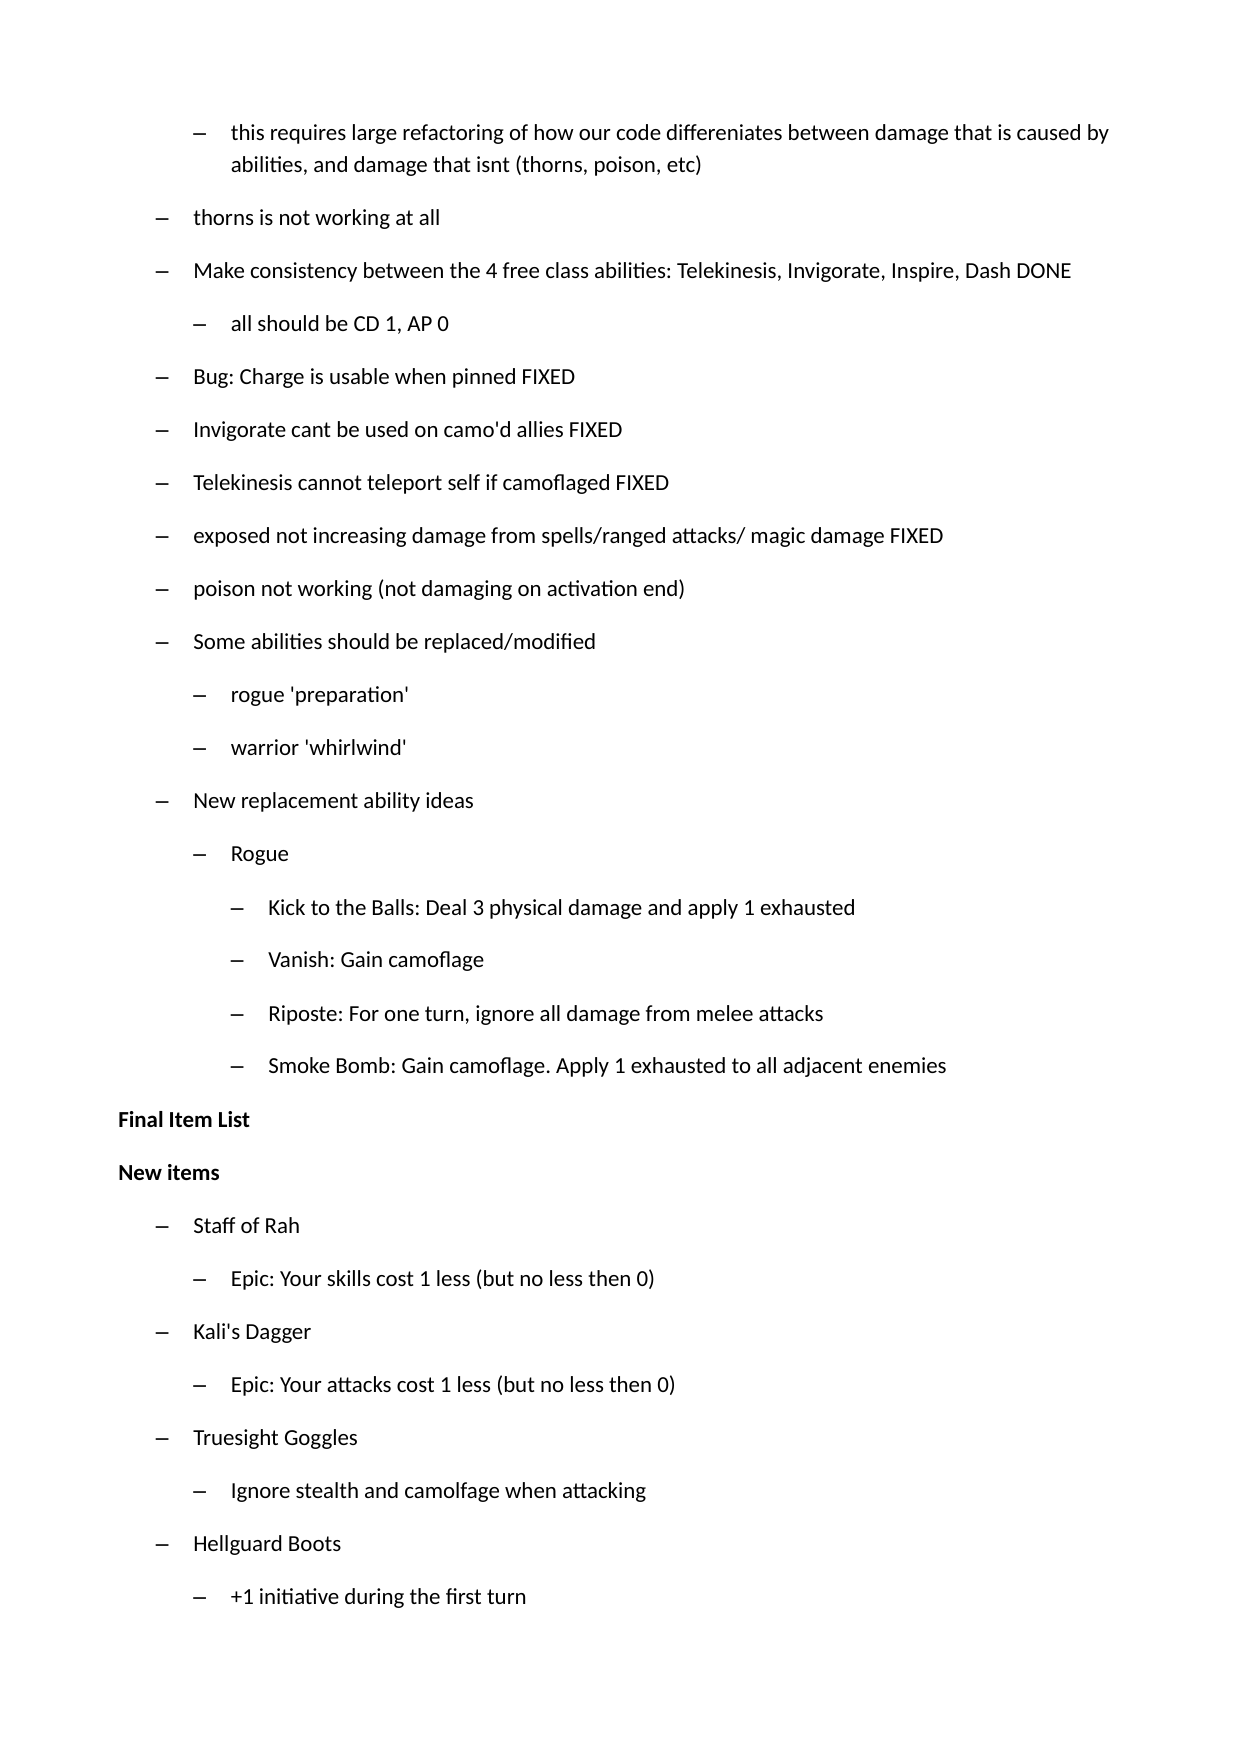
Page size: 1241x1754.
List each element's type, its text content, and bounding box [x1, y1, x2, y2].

text Final Item List [118, 1105, 1122, 1133]
list New replacement ability ideas [156, 787, 1122, 814]
list Staff of Rah [156, 1211, 1122, 1239]
list rogue 'preparation' [193, 681, 1122, 708]
list Hellguard Boots [156, 1529, 1122, 1557]
list Make consistency between the 4 free class abilities: Telekinesis, Invigorate, Inspire, Dash DONE [156, 256, 1122, 284]
list Riposte: For one turn, ignore all damage from melee attacks [231, 999, 1122, 1027]
list +1 initiative during the first turn [193, 1582, 1122, 1610]
list exposed not increasing damage from spells/ranged attacks/ magic damage FIXED [156, 521, 1122, 549]
list Kick to the Balls: Deal 3 physical damage and apply 1 exhausted [231, 893, 1122, 921]
list Bug: Charge is usable when pinned FIXED [156, 362, 1122, 390]
list Rogue [193, 839, 1122, 868]
list Telekinesis cannot teleport self if camoflaged FIXED [156, 468, 1122, 496]
list Vanish: Gain camoflage [231, 946, 1122, 974]
list all should be CD 1, AP 0 [193, 309, 1122, 337]
list thorns is not working at all [156, 203, 1122, 231]
list warrior 'whirlwind' [193, 733, 1122, 762]
list poison not working (not damaging on activation end) [156, 574, 1122, 602]
list Invigorate cant be used on camo'd allies FIXED [156, 415, 1122, 443]
list Smoke Bomb: Gain camoflage. Apply 1 exhausted to all adjacent enemies [231, 1052, 1122, 1080]
list Some abilities should be replaced/modified [156, 627, 1122, 656]
list Truesight Goggles [156, 1423, 1122, 1451]
list Epic: Your skills cost 1 less (but no less then 0) [193, 1264, 1122, 1292]
list Ignore stealth and camolfage when attacking [193, 1476, 1122, 1504]
list this requires large refactoring of how our code differeniates between damage that is caused by abilities, and damage that isnt (thorns, poison, etc) [193, 118, 1122, 178]
text New items [118, 1158, 1122, 1186]
list Kali's Dagger [156, 1317, 1122, 1345]
list Epic: Your attacks cost 1 less (but no less then 0) [193, 1370, 1122, 1398]
